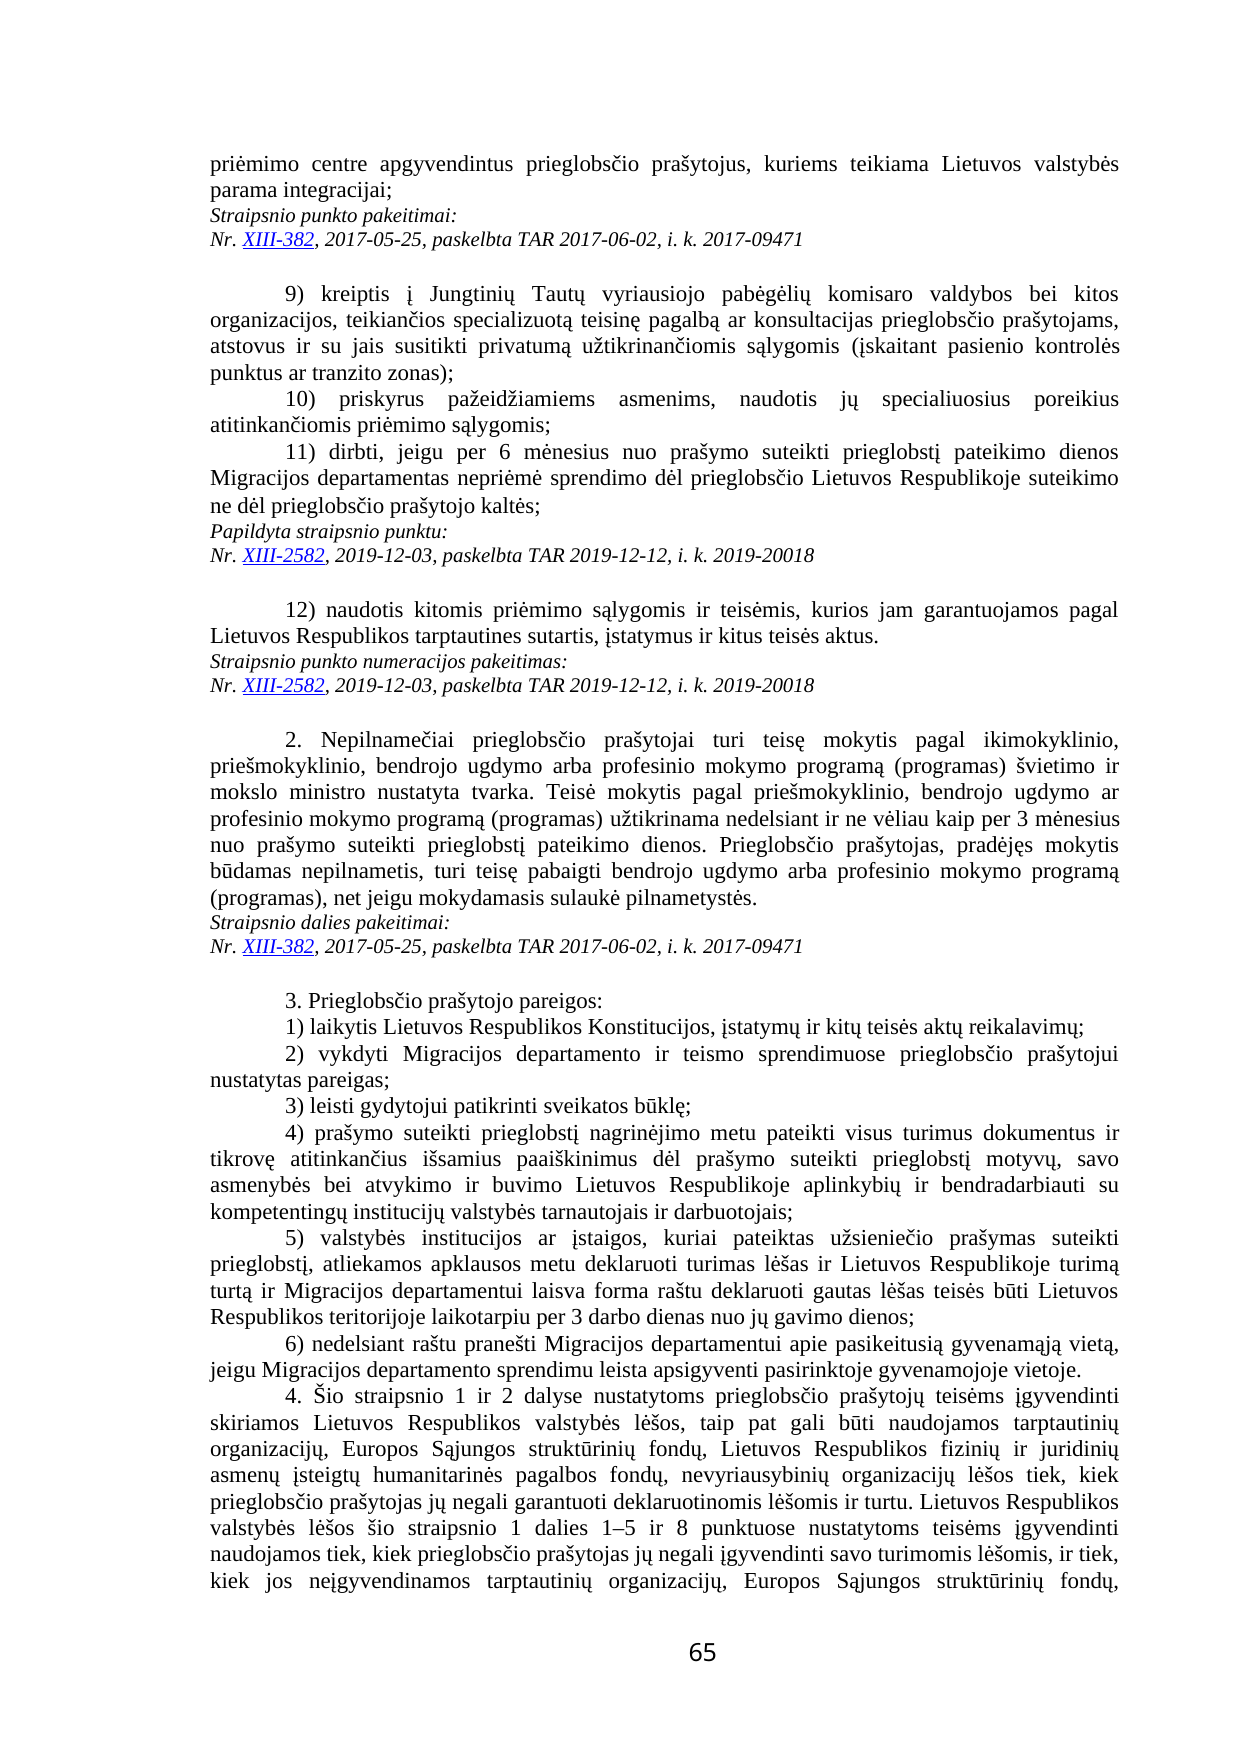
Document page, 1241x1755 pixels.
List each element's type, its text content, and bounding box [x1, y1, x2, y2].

text 3. Prieglobsčio prašytojo pareigos: [210, 987, 1120, 1013]
text 4. Šio straipsnio 1 ir 2 dalyse nustatytoms prieglobsčio prašytojų teisėms įgyvendinti skiriamos Lietuvos Respublikos valstybės lėšos, taip pat gali būti naudojamos tarptautinių organizacijų, Europos Sąjungos struktūrinių fondų, Lietuvos Respublikos fizinių ir juridinių asmenų įsteigtų humanitarinės pagalbos fondų, nevyriausybinių organizacijų lėšos tiek, kiek prieglobsčio prašytojas jų negali garantuoti deklaruotinomis lėšomis ir turtu. Lietuvos Respublikos valstybės lėšos šio straipsnio 1 dalies 1–5 ir 8 punktuose nustatytoms teisėms įgyvendinti naudojamos tiek, kiek prieglobsčio prašytojas jų negali įgyvendinti savo turimomis lėšomis, ir tiek, kiek jos neįgyvendinamos tarptautinių organizacijų, Europos Sąjungos struktūrinių fondų, [210, 1382, 1120, 1593]
text Papildyta straipsnio punktu: [210, 519, 1120, 543]
text Straipsnio punkto pakeitimai: [210, 203, 1120, 227]
text 12) naudotis kitomis priėmimo sąlygomis ir teisėmis, kurios jam garantuojamos pagal Lietuvos Respublikos tarptautines sutartis, įstatymus ir kitus teisės aktus. [210, 596, 1120, 649]
text 2. Nepilnamečiai prieglobsčio prašytojai turi teisę mokytis pagal ikimokyklinio, priešmokyklinio, bendrojo ugdymo arba profesinio mokymo programą (programas) švietimo ir mokslo ministro nustatyta tvarka. Teisė mokytis pagal priešmokyklinio, bendrojo ugdymo ar profesinio mokymo programą (programas) užtikrinama nedelsiant ir ne vėliau kaip per 3 mėnesius nuo prašymo suteikti prieglobstį pateikimo dienos. Prieglobsčio prašytojas, pradėjęs mokytis būdamas nepilnametis, turi teisę pabaigti bendrojo ugdymo arba profesinio mokymo programą (programas), net jeigu mokydamasis sulaukė pilnametystės. [210, 726, 1120, 910]
text priėmimo centre apgyvendintus prieglobsčio prašytojus, kuriems teikiama Lietuvos valstybės parama integracijai; [210, 150, 1120, 203]
text Nr. XIII-2582, 2019-12-03, paskelbta TAR 2019-12-12, i. k. 2019-20018 [210, 543, 1120, 567]
text 3) leisti gydytojui patikrinti sveikatos būklę; [210, 1092, 1120, 1119]
text Nr. XIII-2582, 2019-12-03, paskelbta TAR 2019-12-12, i. k. 2019-20018 [210, 673, 1120, 697]
text 4) prašymo suteikti prieglobstį nagrinėjimo metu pateikti visus turimus dokumentus ir tikrovę atitinkančius išsamius paaiškinimus dėl prašymo suteikti prieglobstį motyvų, savo asmenybės bei atvykimo ir buvimo Lietuvos Respublikoje aplinkybių ir bendradarbiauti su kompetentingų institucijų valstybės tarnautojais ir darbuotojais; [210, 1119, 1120, 1224]
text Nr. XIII-382, 2017-05-25, paskelbta TAR 2017-06-02, i. k. 2017-09471 [210, 934, 1120, 958]
text 1) laikytis Lietuvos Respublikos Konstitucijos, įstatymų ir kitų teisės aktų reikalavimų; [210, 1013, 1120, 1040]
text Straipsnio punkto numeracijos pakeitimas: [210, 649, 1120, 673]
text 9) kreiptis į Jungtinių Tautų vyriausiojo pabėgėlių komisaro valdybos bei kitos organizacijos, teikiančios specializuotą teisinę pagalbą ar konsultacijas prieglobsčio prašytojams, atstovus ir su jais susitikti privatumą užtikrinančiomis sąlygomis (įskaitant pasienio kontrolės punktus ar tranzito zonas); [210, 279, 1120, 385]
text 2) vykdyti Migracijos departamento ir teismo sprendimuose prieglobsčio prašytojui nustatytas pareigas; [210, 1040, 1120, 1092]
text Straipsnio dalies pakeitimai: [210, 910, 1120, 934]
text Nr. XIII-382, 2017-05-25, paskelbta TAR 2017-06-02, i. k. 2017-09471 [210, 227, 1120, 251]
text 10) priskyrus pažeidžiamiems asmenims, naudotis jų specialiuosius poreikius atitinkančiomis priėmimo sąlygomis; [210, 385, 1120, 438]
text 6) nedelsiant raštu pranešti Migracijos departamentui apie pasikeitusią gyvenamąją vietą, jeigu Migracijos departamento sprendimu leista apsigyventi pasirinktoje gyvenamojoje vietoje. [210, 1329, 1120, 1382]
text 5) valstybės institucijos ar įstaigos, kuriai pateiktas užsieniečio prašymas suteikti prieglobstį, atliekamos apklausos metu deklaruoti turimas lėšas ir Lietuvos Respublikoje turimą turtą ir Migracijos departamentui laisva forma raštu deklaruoti gautas lėšas teisės būti Lietuvos Respublikos teritorijoje laikotarpiu per 3 darbo dienas nuo jų gavimo dienos; [210, 1224, 1120, 1329]
text 11) dirbti, jeigu per 6 mėnesius nuo prašymo suteikti prieglobstį pateikimo dienos Migracijos departamentas nepriėmė sprendimo dėl prieglobsčio Lietuvos Respublikoje suteikimo ne dėl prieglobsčio prašytojo kaltės; [210, 438, 1120, 519]
